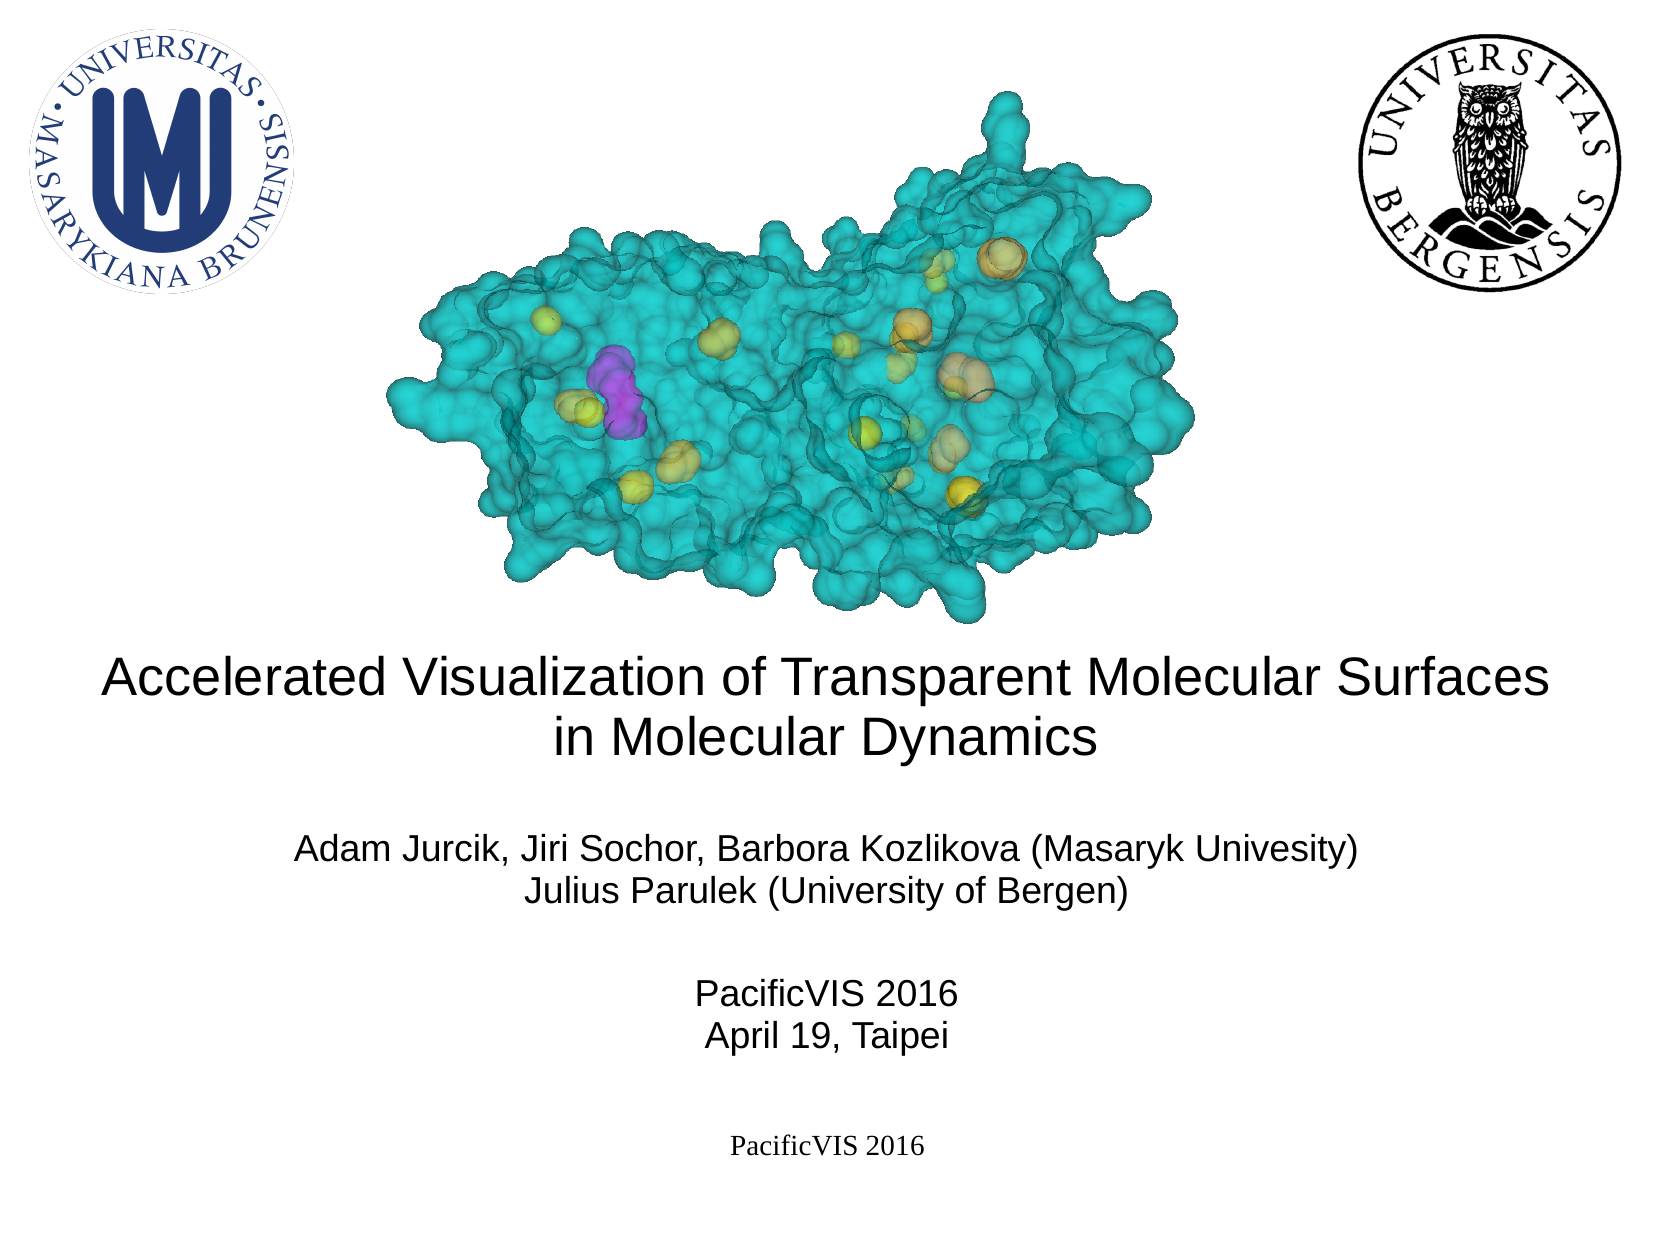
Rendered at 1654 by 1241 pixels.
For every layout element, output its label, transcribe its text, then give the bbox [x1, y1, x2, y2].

picture [1357, 33, 1625, 296]
picture [29, 29, 294, 294]
picture [383, 88, 1198, 627]
subtitle Accelerated Visualization of Transparent Molecular Surfaces in Molecular Dynamics Adam Jurcik, Jiri Sochor, Barbora Kozlikova (Masaryk Univesity) Julius Parulek (University of Bergen) PacificVIS 2016 April 19, Taipei [82, 49, 1571, 1109]
